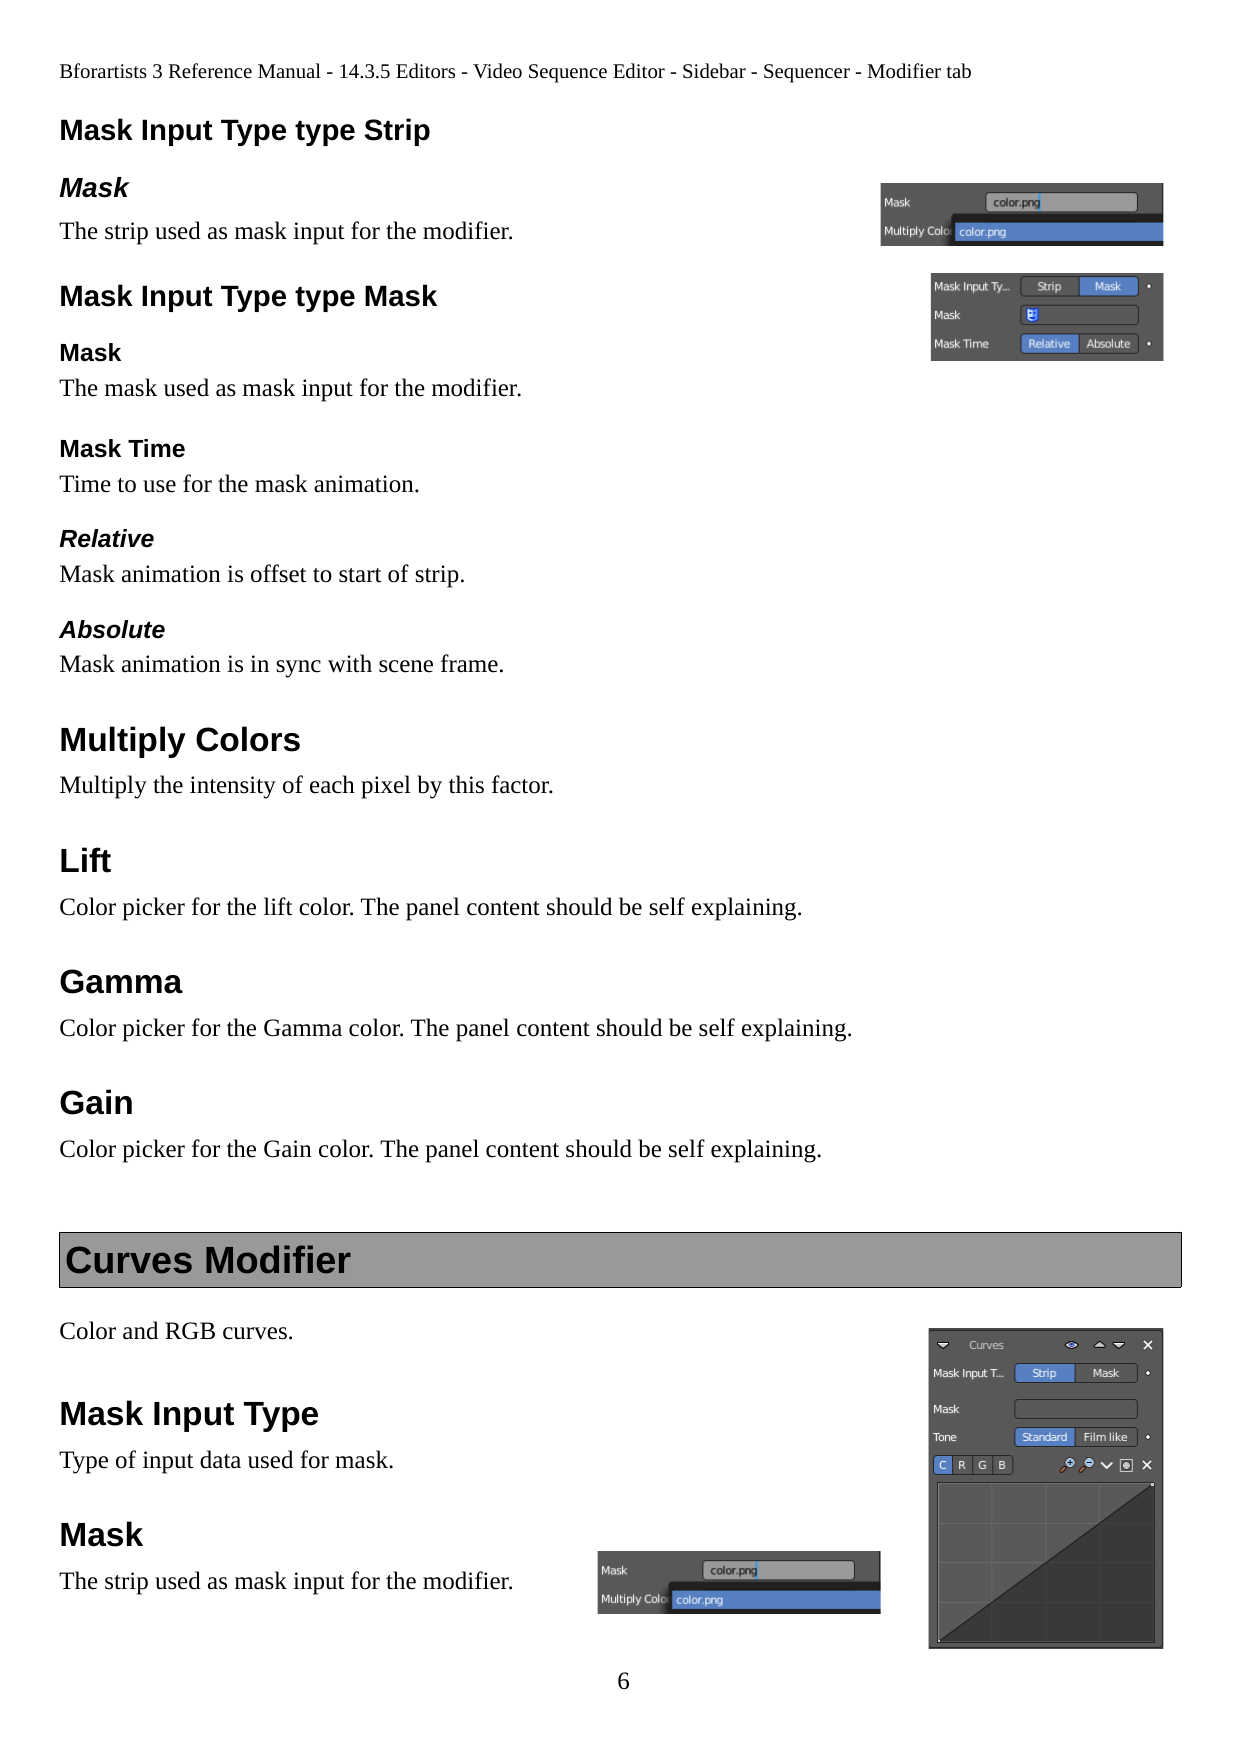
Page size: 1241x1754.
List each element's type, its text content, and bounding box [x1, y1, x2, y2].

text The strip used as mask input for the modifier. [59, 216, 880, 244]
subtitle Mask [59, 338, 1181, 367]
text The strip used as mask input for the modifier. [59, 1566, 597, 1595]
table_header Curves Modifier [60, 1233, 1181, 1287]
text Multiply the intensity of each pixel by this factor. [59, 771, 1181, 799]
subtitle Mask Input Type type Mask [59, 279, 930, 313]
text The mask used as mask input for the modifier. [59, 373, 1181, 402]
text Color and RGB curves. [59, 1316, 1181, 1344]
text Mask animation is offset to start of strip. [59, 559, 1181, 588]
subtitle Relative [59, 524, 1181, 553]
subtitle Gamma [59, 961, 1181, 1000]
subtitle Mask Input Type [59, 1394, 928, 1433]
subtitle Absolute [59, 615, 1181, 643]
text [881, 1566, 928, 1595]
subtitle Mask [59, 1515, 928, 1554]
picture [928, 1328, 1164, 1649]
subtitle Lift [59, 840, 1181, 879]
text Color picker for the Gain color. The panel content should be self explaining. [59, 1134, 1181, 1162]
text Mask animation is in sync with scene frame. [59, 649, 1181, 678]
text Type of input data used for mask. [59, 1445, 928, 1474]
subtitle [1164, 279, 1181, 313]
subtitle Gain [59, 1082, 1181, 1121]
picture [597, 1551, 881, 1614]
text Color picker for the lift color. The panel content should be self explaining. [59, 892, 1181, 920]
text Color picker for the Gamma color. The panel content should be self explaining. [59, 1013, 1181, 1041]
subtitle [1164, 1394, 1181, 1433]
subtitle Mask Time [59, 434, 1181, 463]
picture [930, 273, 1164, 361]
subtitle Mask Input Type type Strip [59, 113, 1181, 146]
picture [880, 183, 1164, 246]
subtitle Mask [59, 171, 1181, 203]
subtitle [1164, 1515, 1181, 1554]
text Time to use for the mask animation. [59, 469, 1181, 498]
subtitle Multiply Colors [59, 719, 1181, 758]
